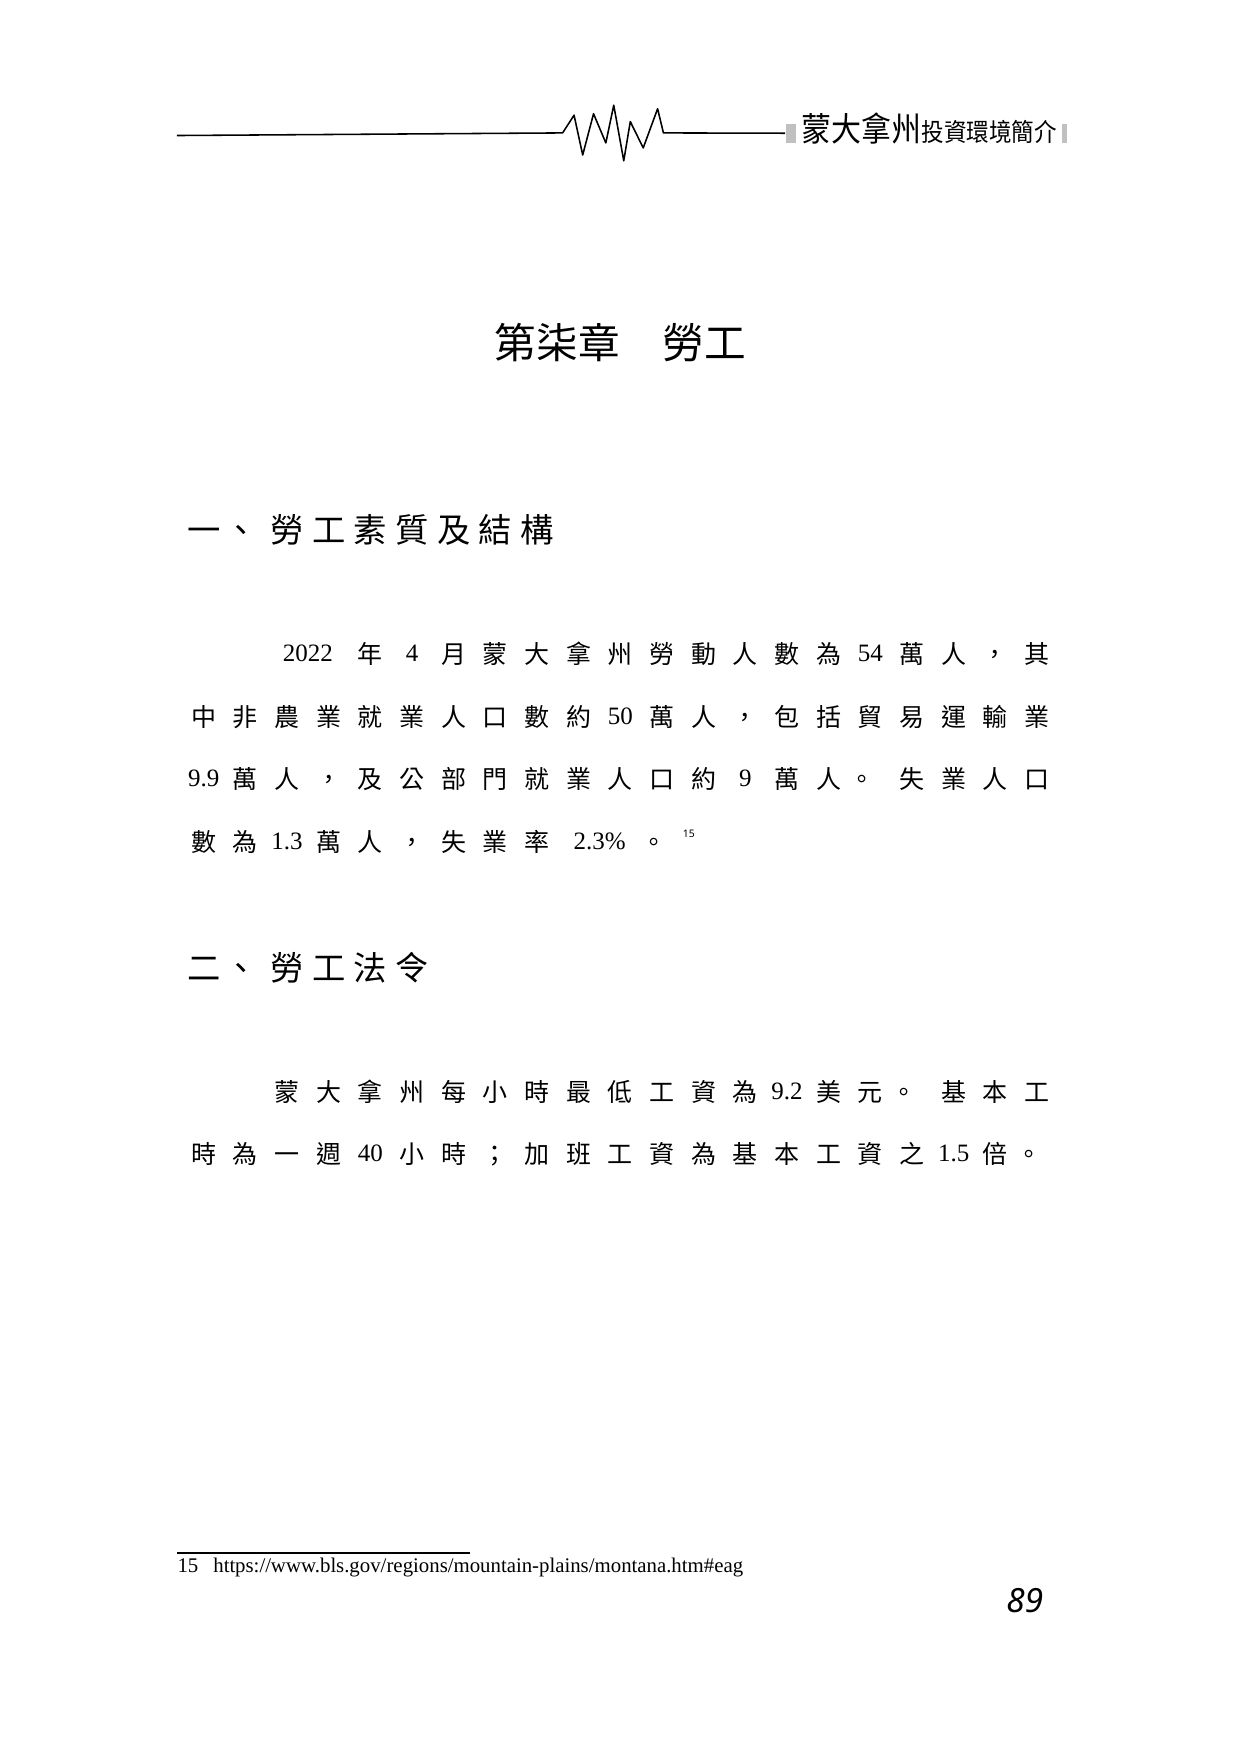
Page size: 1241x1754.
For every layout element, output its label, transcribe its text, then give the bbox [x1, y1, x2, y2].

text 一、勞工素質及結構 [183, 486, 1058, 549]
text 2022年4月蒙大拿州勞動人數為54萬人，其中非農業就業人口數約50萬人，包括貿易運輸業9.9萬人，及公部門就業人口約9萬人。失業人口數為1.3萬人，失業率2.3%。 [183, 611, 1058, 861]
text https://www.bls.gov/regions/mountain-plains/montana.htm#eag [177, 1553, 1063, 1577]
text 蒙大拿州每小時最低工資為9.2美元。基本工時為一週40小時；加班工資為基本工資之1.5倍。 [183, 1049, 1058, 1174]
text 第柒章 勞工 [183, 299, 1058, 361]
text 二、勞工法令 [183, 924, 1058, 986]
